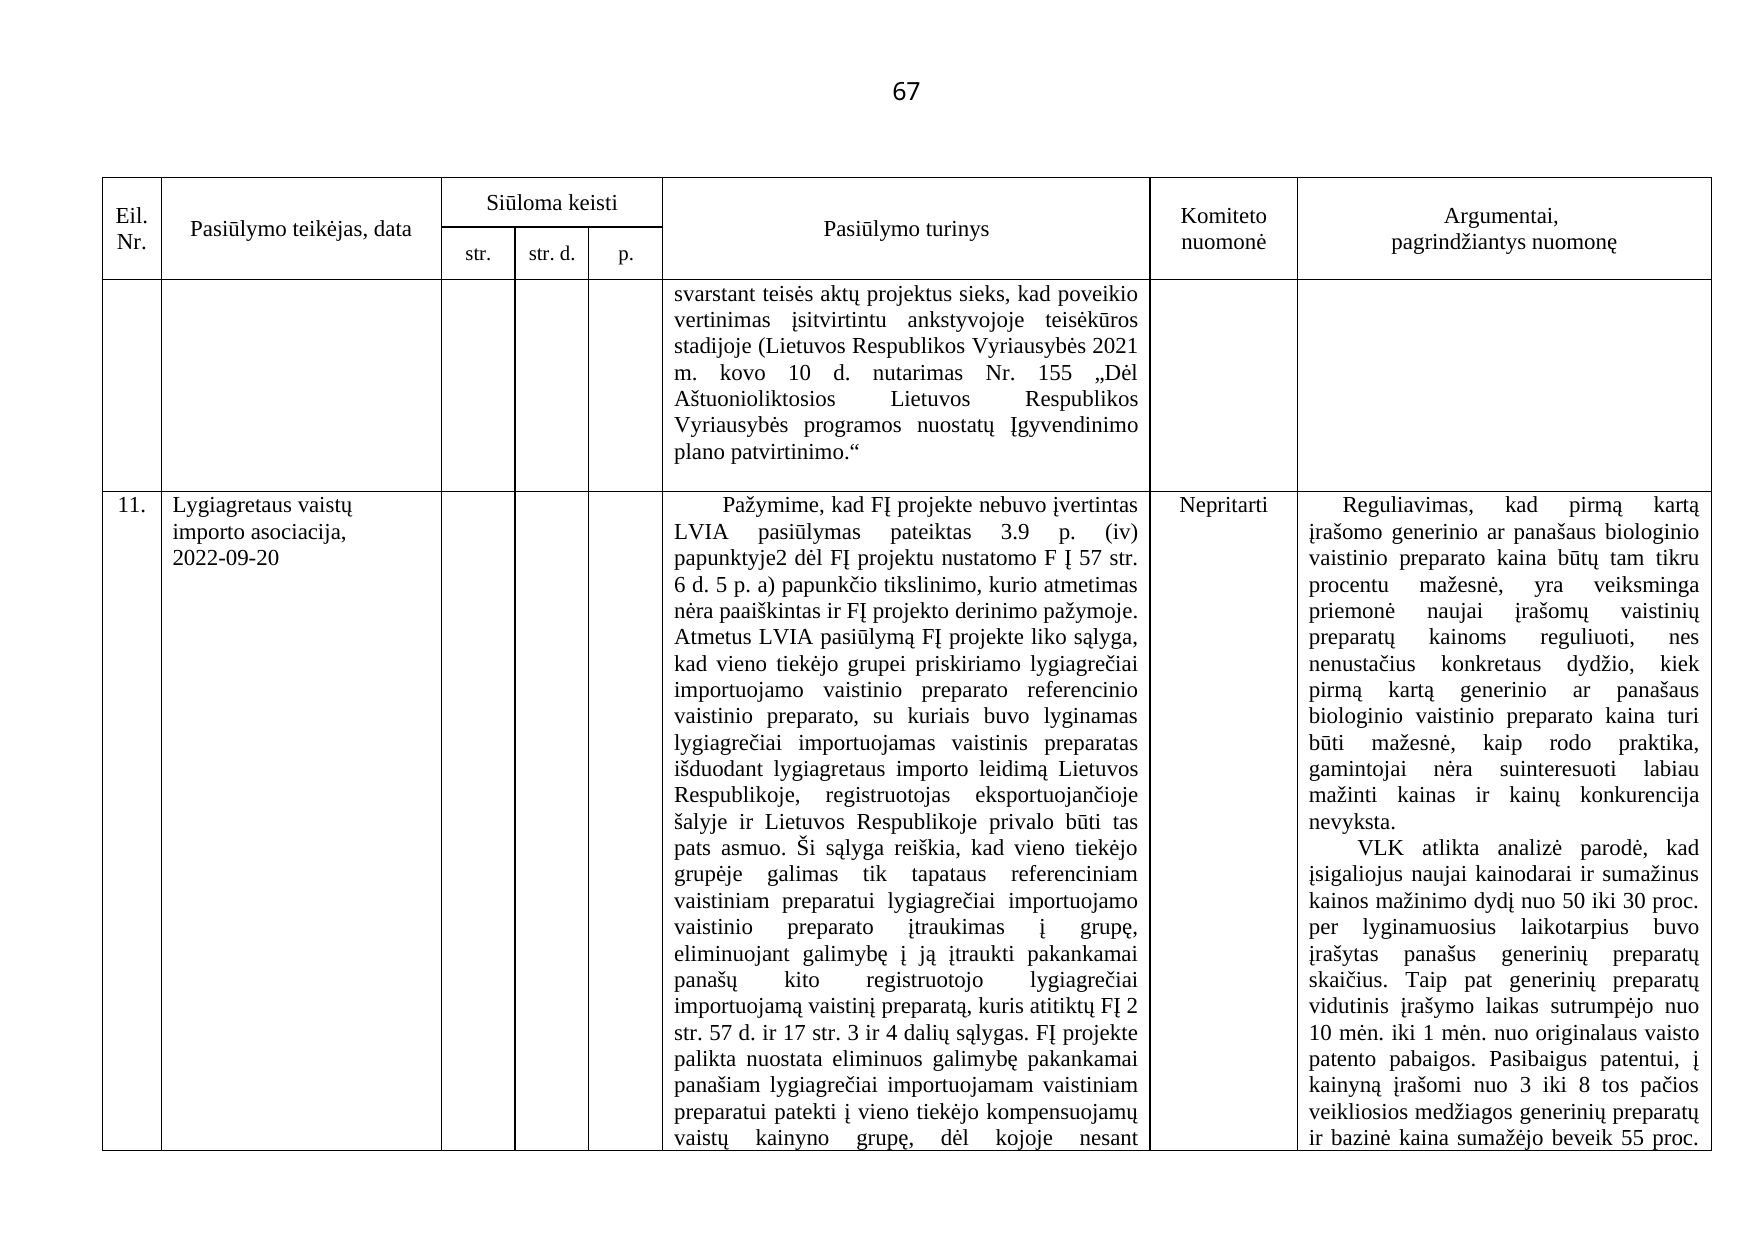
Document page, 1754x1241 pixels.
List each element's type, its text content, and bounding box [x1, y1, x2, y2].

table_cell 11. [103, 492, 161, 1150]
table_cell str. [442, 228, 514, 279]
table_header Argumentai, pagrindžiantys nuomonę [1298, 178, 1711, 279]
table_cell Nepritarti [1151, 492, 1297, 1150]
table_header Pasiūlymo turinys [663, 178, 1149, 279]
table_cell [442, 280, 514, 491]
table_header Pasiūlymo teikėjas, data [162, 178, 441, 279]
table_cell [589, 280, 662, 491]
table_cell str. d. [516, 228, 588, 279]
table_cell Lygiagretaus vaistų importo asociacija, 2022-09-20 [162, 492, 441, 1150]
table_cell [162, 280, 441, 491]
table_header Siūloma keisti [442, 178, 662, 226]
table_cell Reguliavimas, kad pirmą kartą įrašomo generinio ar panašaus biologinio vaistinio preparato kaina būtų tam tikru procentu mažesnė, yra veiksminga priemonė naujai įrašomų vaistinių preparatų kainoms reguliuoti, nes nenustačius konkretaus dydžio, kiek pirmą kartą generinio ar panašaus biologinio vaistinio preparato kaina turi būti mažesnė, kaip rodo praktika, gamintojai nėra suinteresuoti labiau mažinti kainas ir kainų konkurencija nevyksta. VLK atlikta analizė parodė, kad įsigaliojus naujai kainodarai ir sumažinus kainos mažinimo dydį nuo 50 iki 30 proc. per lyginamuosius laikotarpius buvo įrašytas panašus generinių preparatų skaičius. Taip pat generinių preparatų vidutinis įrašymo laikas sutrumpėjo nuo 10 mėn. iki 1 mėn. nuo originalaus vaisto patento pabaigos. Pasibaigus patentui, į kainyną įrašomi nuo 3 iki 8 tos pačios veikliosios medžiagos generinių preparatų ir bazinė kaina sumažėjo beveik 55 proc. [1298, 492, 1711, 1150]
table_cell [1151, 280, 1297, 491]
table_cell svarstant teisės aktų projektus sieks, kad poveikio vertinimas įsitvirtintu ankstyvojoje teisėkūros stadijoje (Lietuvos Respublikos Vyriausybės 2021 m. kovo 10 d. nutarimas Nr. 155 „Dėl Aštuonioliktosios Lietuvos Respublikos Vyriausybės programos nuostatų Įgyvendinimo plano patvirtinimo.“ [663, 280, 1149, 491]
table_header Komiteto nuomonė [1151, 178, 1297, 279]
table_header Eil. Nr. [103, 178, 161, 279]
table_cell p. [589, 228, 662, 279]
table_cell [103, 280, 161, 491]
table_cell Pažymime, kad FĮ projekte nebuvo įvertintas LVIA pasiūlymas pateiktas 3.9 p. (iv) papunktyje2 dėl FĮ projektu nustatomo F Į 57 str. 6 d. 5 p. a) papunkčio tikslinimo, kurio atmetimas nėra paaiškintas ir FĮ projekto derinimo pažymoje. Atmetus LVIA pasiūlymą FĮ projekte liko sąlyga, kad vieno tiekėjo grupei priskiriamo lygiagrečiai importuojamo vaistinio preparato referencinio vaistinio preparato, su kuriais buvo lyginamas lygiagrečiai importuojamas vaistinis preparatas išduodant lygiagretaus importo leidimą Lietuvos Respublikoje, registruotojas eksportuojančioje šalyje ir Lietuvos Respublikoje privalo būti tas pats asmuo. Ši sąlyga reiškia, kad vieno tiekėjo grupėje galimas tik tapataus referenciniam vaistiniam preparatui lygiagrečiai importuojamo vaistinio preparato įtraukimas į grupę, eliminuojant galimybę į ją įtraukti pakankamai panašų kito registruotojo lygiagrečiai importuojamą vaistinį preparatą, kuris atitiktų FĮ 2 str. 57 d. ir 17 str. 3 ir 4 dalių sąlygas. FĮ projekte palikta nuostata eliminuos galimybę pakankamai panašiam lygiagrečiai importuojamam vaistiniam preparatui patekti į vieno tiekėjo kompensuojamų vaistų kainyno grupę, dėl kojoje nesant [663, 492, 1149, 1150]
table_cell [442, 492, 514, 1150]
table_cell [589, 492, 662, 1150]
table_cell [516, 280, 588, 491]
table_cell [516, 492, 588, 1150]
